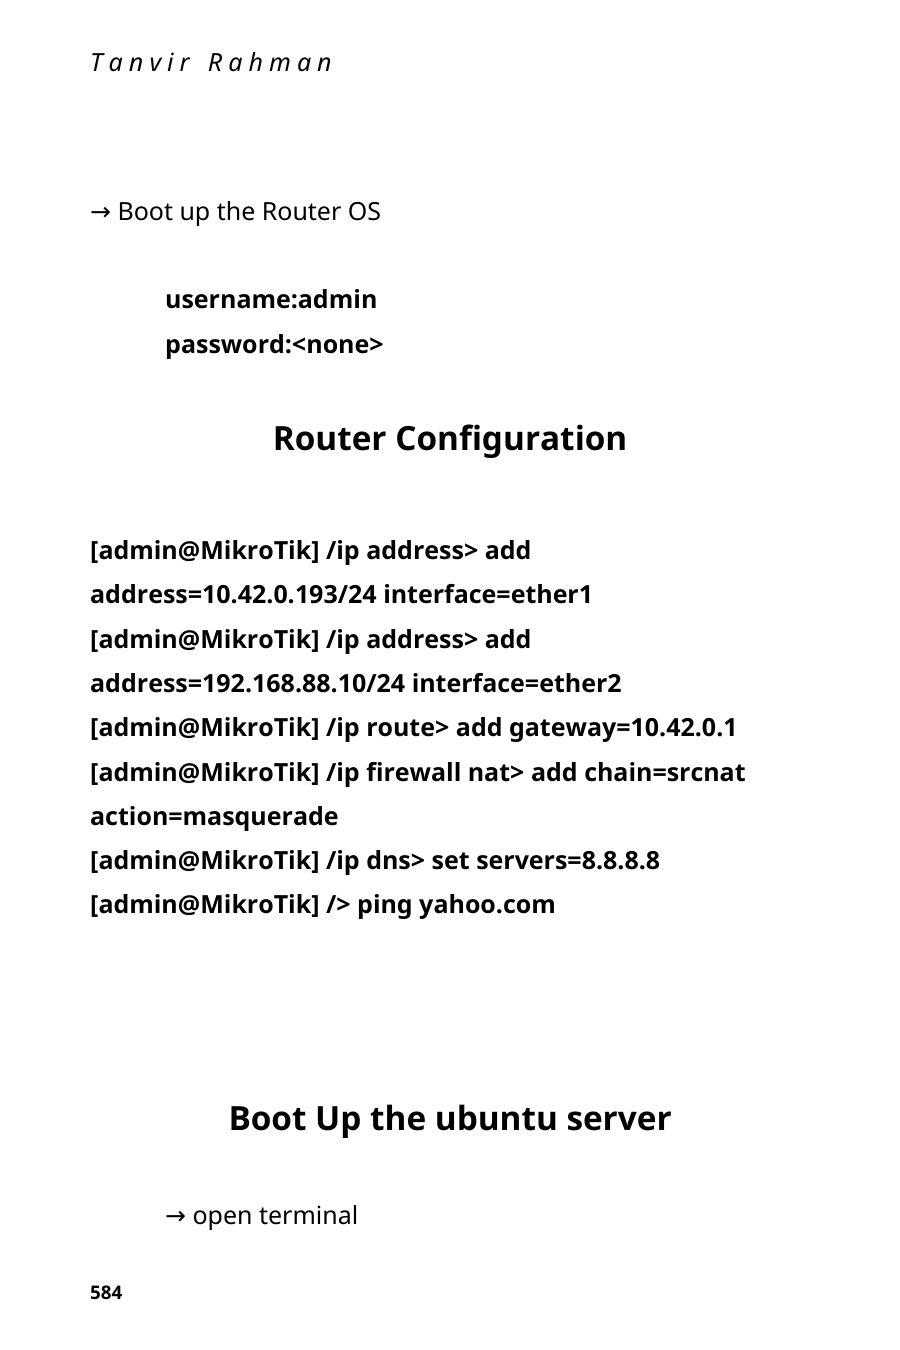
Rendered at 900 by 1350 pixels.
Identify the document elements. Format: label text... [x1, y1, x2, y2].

text → Boot up the Router OS [90, 193, 810, 228]
text [admin@MikroTik] /ip dns> set servers=8.8.8.8 [90, 843, 810, 877]
text [admin@MikroTik] /ip route> add gateway=10.42.0.1 [90, 710, 810, 744]
text [admin@MikroTik] /> ping yahoo.com [90, 887, 810, 921]
text Boot Up the ubuntu server [90, 1094, 810, 1140]
text username:admin [90, 282, 810, 316]
text → open terminal [90, 1198, 810, 1232]
text [admin@MikroTik] /ip firewall nat> add chain=srcnat action=masquerade [90, 754, 810, 832]
text [admin@MikroTik] /ip address> add address=192.168.88.10/24 interface=ether2 [90, 621, 810, 700]
text [admin@MikroTik] /ip address> add address=10.42.0.193/24 interface=ether1 [90, 533, 810, 611]
text Router Configuration [90, 415, 810, 460]
text password:<none> [90, 326, 810, 360]
